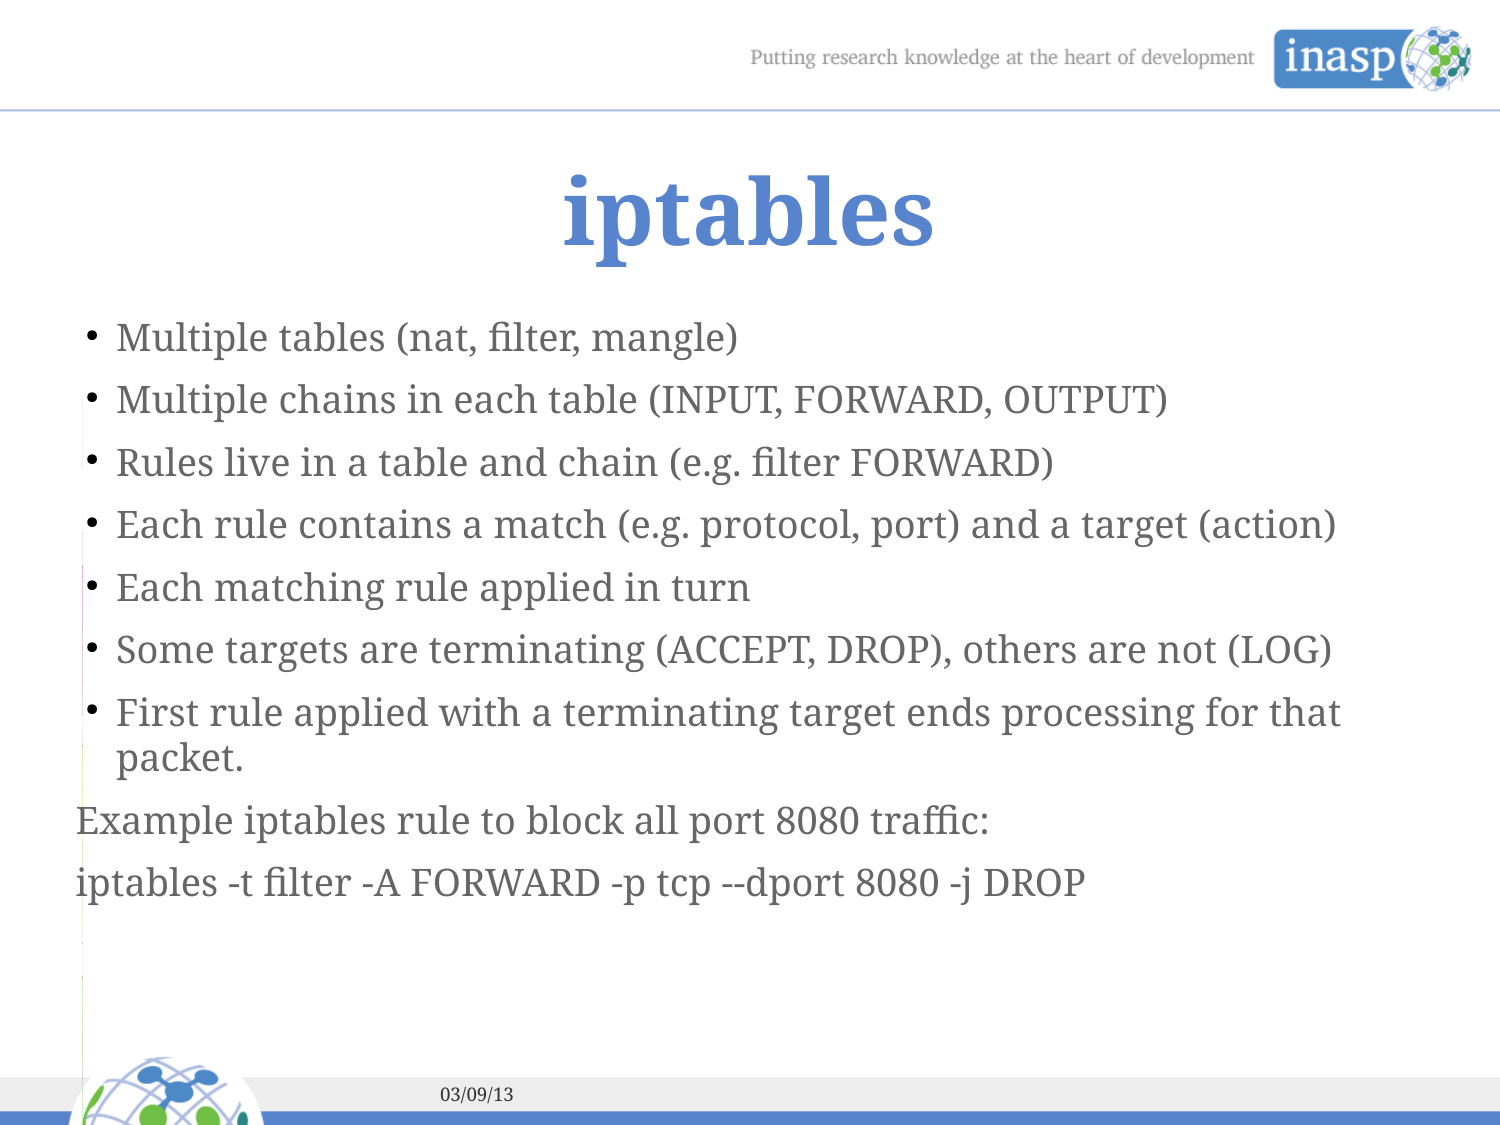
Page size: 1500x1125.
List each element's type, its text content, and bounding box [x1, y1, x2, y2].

title iptables [75, 129, 1426, 313]
picture [0, 0, 1500, 1125]
list Multiple tables (nat, filter, mangle) Multiple chains in each table (INPUT, FORWARD, OUTPUT) Rules live in a table and chain (e.g. filter FORWARD) Each rule contains a match (e.g. protocol, port) and a target (action) Each matching rule applied in turn Some targets are terminating (ACCEPT, DROP), others are not (LOG) First rule applied with a terminating target ends processing for that packet. Example iptables rule to block all port 8080 traffic: iptables -t filter -A FORWARD -p tcp --dport 8080 -j DROP [75, 313, 1426, 967]
